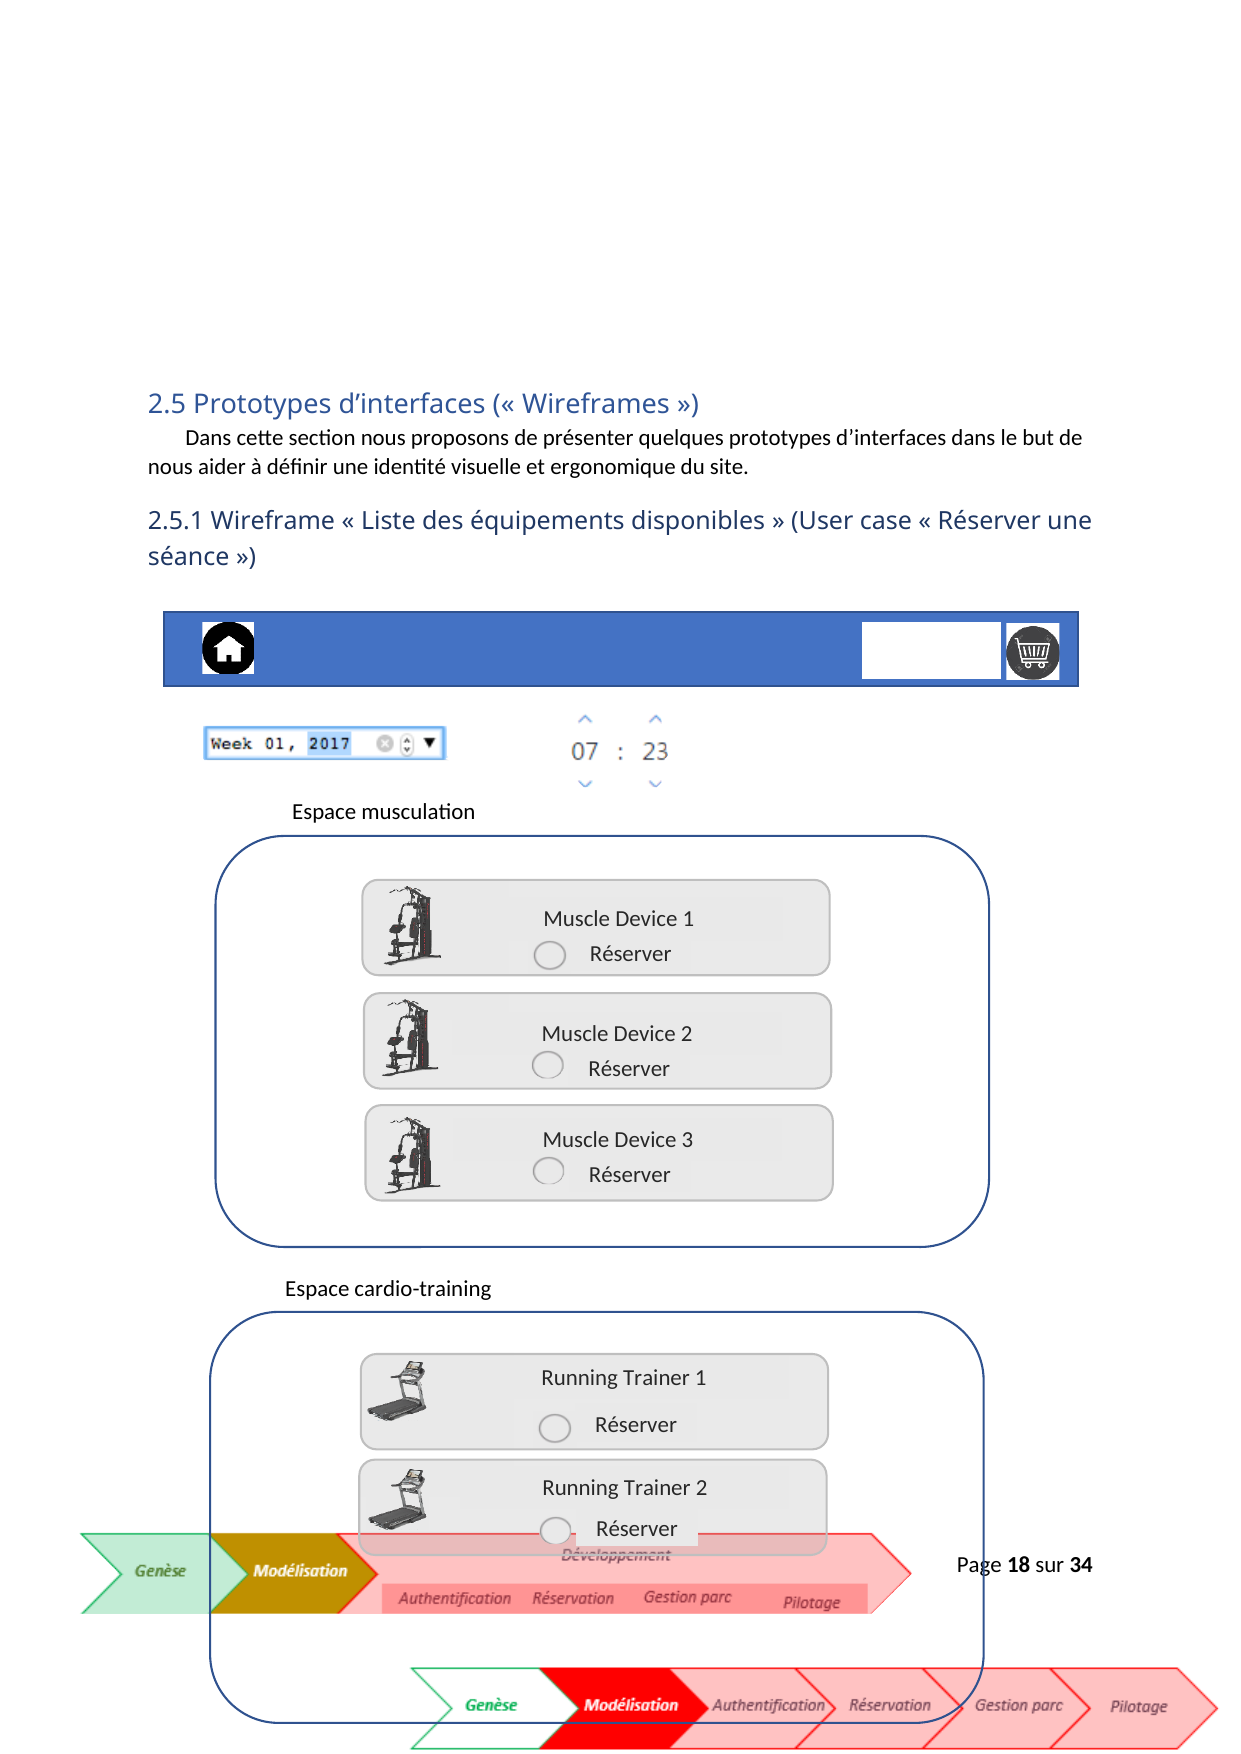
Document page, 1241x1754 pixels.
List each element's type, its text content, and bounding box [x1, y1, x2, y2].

subtitle 2.5 Prototypes d’interfaces (« Wireframes ») [148, 384, 1092, 421]
text Espace musculation [273, 797, 494, 825]
text Dans cette section nous proposons de présenter quelques prototypes d’interfaces dans le but de nous aider à définir une identité visuelle et ergonomique du site. [148, 423, 1092, 480]
text Espace cardio-training [277, 1274, 499, 1302]
subtitle 2.5.1 Wireframe « Liste des équipements disponibles » (User case « Réserver une séance ») [148, 502, 1092, 572]
text Laurent [877, 629, 986, 657]
